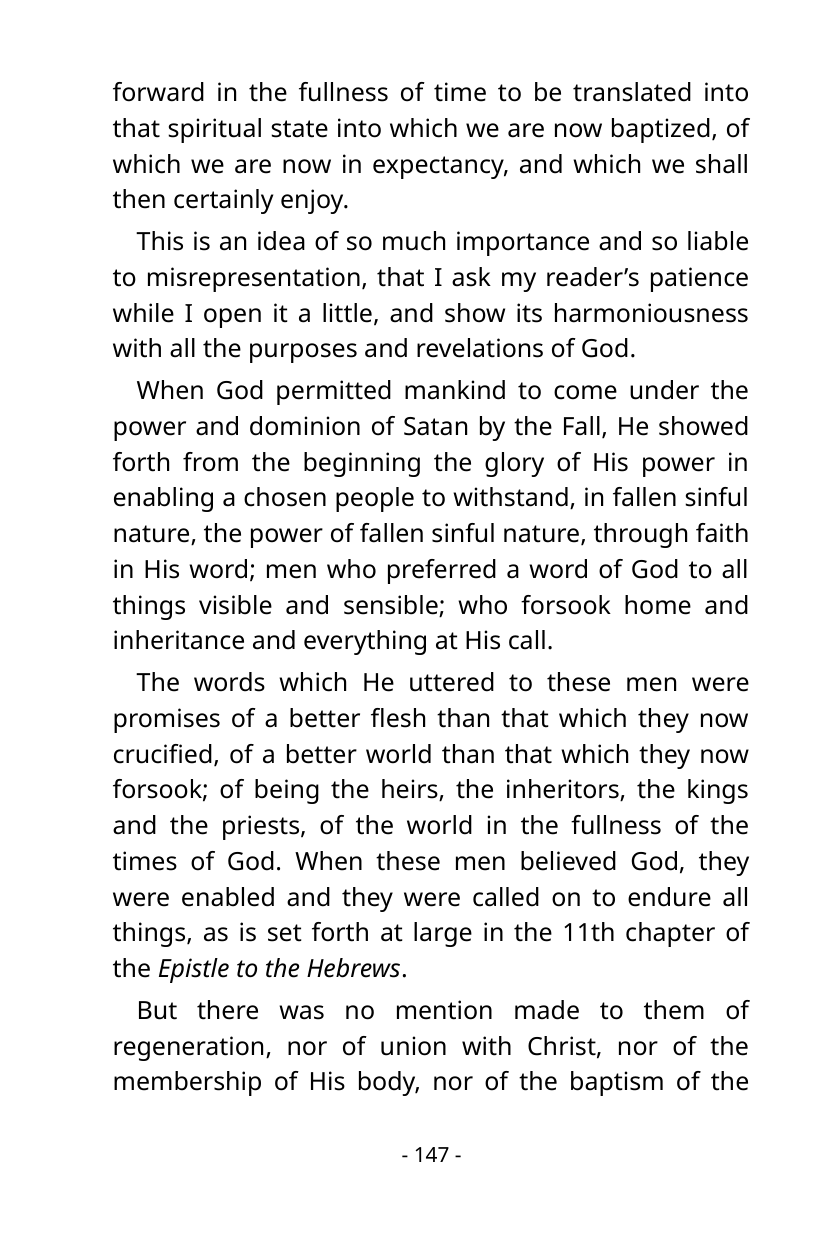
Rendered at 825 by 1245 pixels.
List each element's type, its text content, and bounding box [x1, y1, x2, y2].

text But there was no mention made to them of regeneration, nor of union with Christ, nor of the membership of His body, nor of the baptism of the [112, 992, 750, 1098]
text This is an idea of so much importance and so liable to misrepresentation, that I ask my reader’s patience while I open it a little, and show its harmoniousness with all the purposes and revelations of God. [112, 224, 750, 365]
text The words which He uttered to these men were promises of a better flesh than that which they now crucified, of a better world than that which they now forsook; of being the heirs, the inheritors, the kings and the priests, of the world in the fullness of the times of God. When these men believed God, they were enabled and they were called on to endure all things, as is set forth at large in the 11th chapter of the Epistle to the Hebrews. [112, 665, 750, 985]
text When God permitted mankind to come under the power and dominion of Satan by the Fall, He showed forth from the beginning the glory of His power in enabling a chosen people to withstand, in fallen sinful nature, the power of fallen sinful nature, through faith in His word; men who preferred a word of God to all things visible and sensible; who forsook home and inheritance and everything at His call. [112, 373, 750, 657]
text forward in the fullness of time to be translated into that spiritual state into which we are now baptized, of which we are now in expectancy, and which we shall then certainly enjoy. [112, 75, 750, 216]
